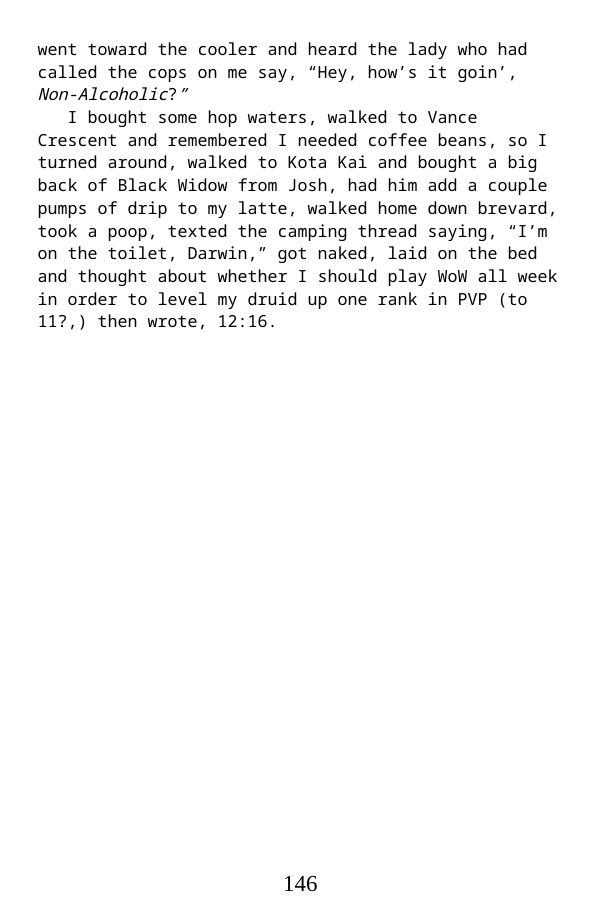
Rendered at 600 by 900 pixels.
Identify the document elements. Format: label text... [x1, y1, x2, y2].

text I bought some hop waters, walked to Vance Crescent and remembered I needed coffee beans, so I turned around, walked to Kota Kai and bought a big back of Black Widow from Josh, had him add a couple pumps of drip to my latte, walked home down brevard, took a poop, texted the camping thread saying, “I’m on the toilet, Darwin,” got naked, laid on the bed and thought about whether I should play WoW all week in order to level my druid up one rank in PVP (to 11?,) then wrote, 12:16. [37, 106, 562, 333]
text went toward the cooler and heard the lady who had called the cops on me say, “Hey, how’s it goin’, Non-Alcoholic?” [37, 37, 562, 106]
